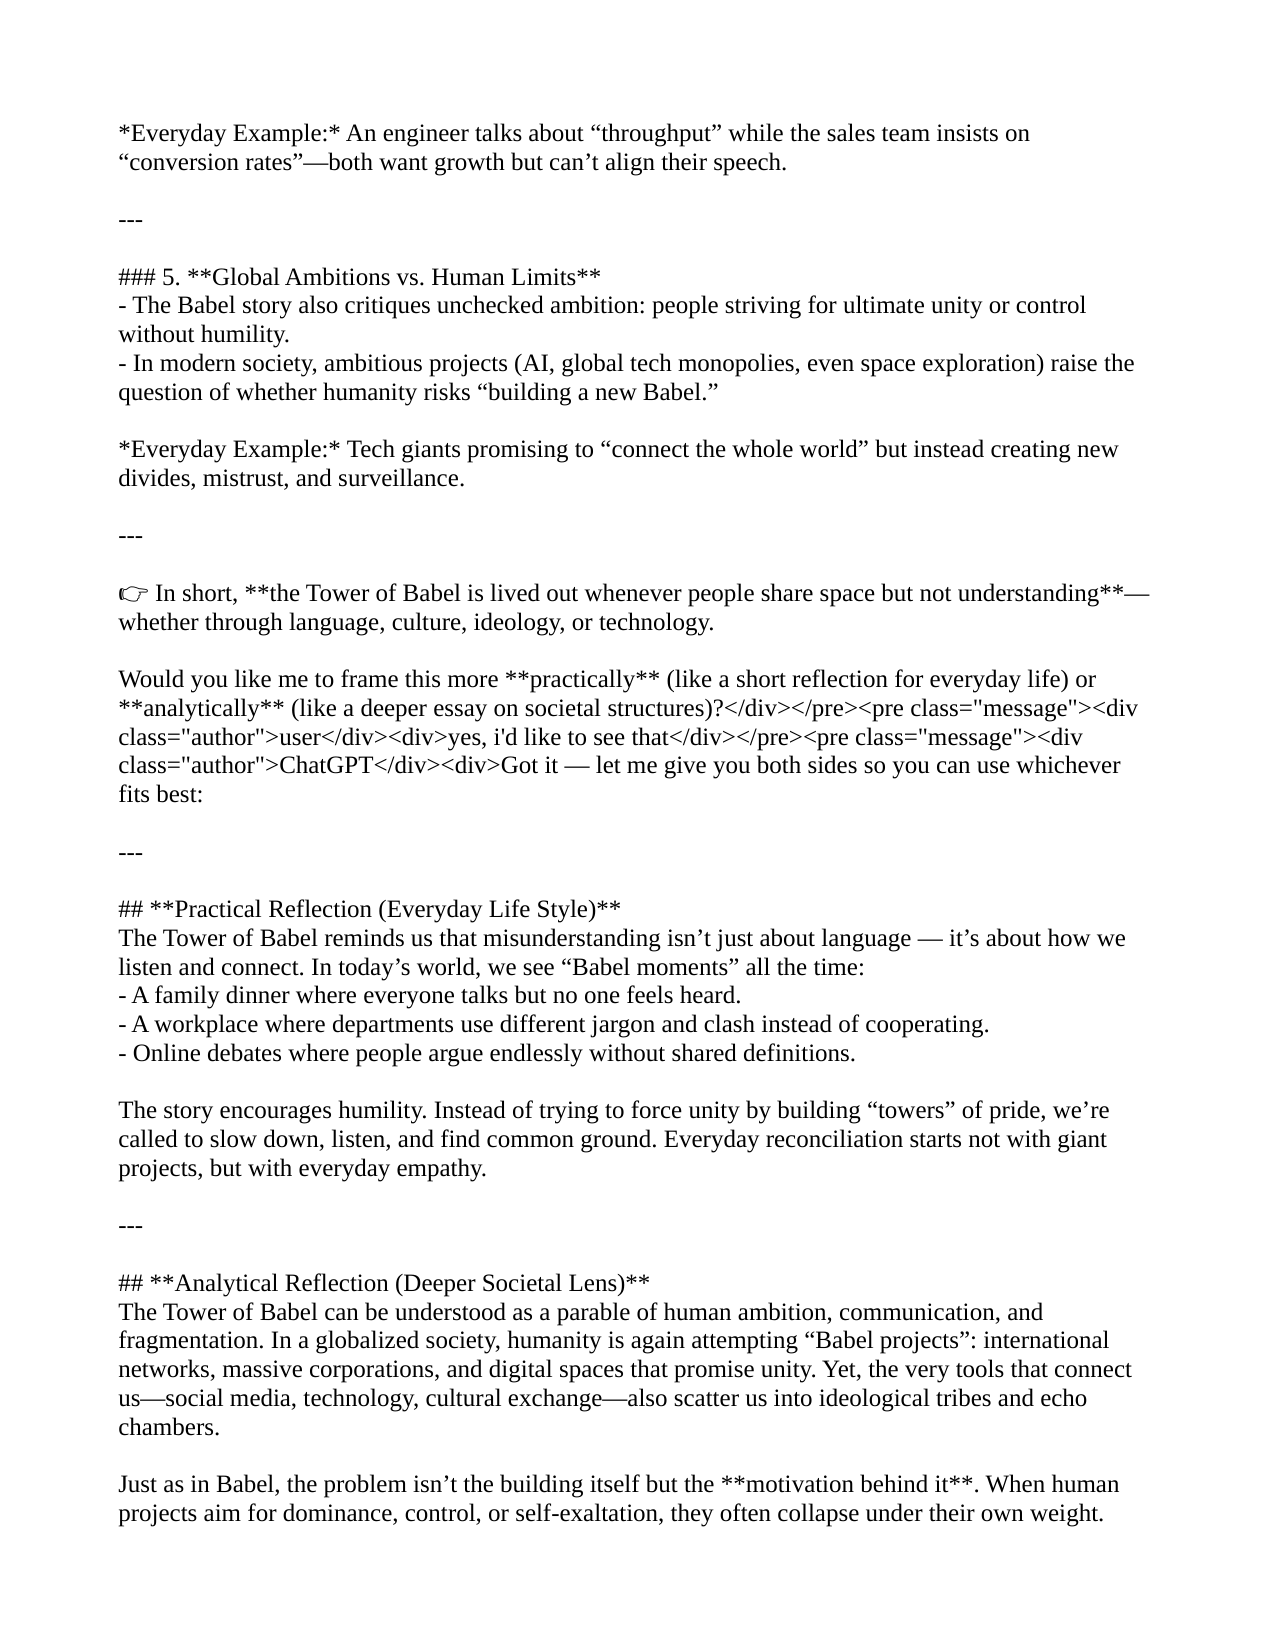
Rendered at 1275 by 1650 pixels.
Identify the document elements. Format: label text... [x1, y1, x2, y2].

text *Everyday Example:* An engineer talks about “throughput” while the sales team insists on “conversion rates”—both want growth but can’t align their speech. [118, 118, 1157, 176]
text Would you like me to frame this more **practically** (like a short reflection for everyday life) or **analytically** (like a deeper essay on societal structures)?</div></pre><pre class="message"><div class="author">user</div><div>yes, i'd like to see that</div></pre><pre class="message"><div class="author">ChatGPT</div><div>Got it — let me give you both sides so you can use whichever fits best: [118, 664, 1157, 808]
text ## **Analytical Reflection (Deeper Societal Lens)** [118, 1268, 1157, 1297]
text ## **Practical Reflection (Everyday Life Style)** [118, 894, 1157, 923]
text - The Babel story also critiques unchecked ambition: people striving for ultimate unity or control without humility. [118, 291, 1157, 348]
text --- [118, 1211, 1157, 1239]
text 👉 In short, **the Tower of Babel is lived out whenever people share space but not understanding**—whether through language, culture, ideology, or technology. [118, 578, 1157, 636]
text The Tower of Babel reminds us that misunderstanding isn’t just about language — it’s about how we listen and connect. In today’s world, we see “Babel moments” all the time: [118, 923, 1157, 981]
text --- [118, 521, 1157, 549]
text - A workplace where departments use different jargon and clash instead of cooperating. [118, 1009, 1157, 1038]
text The Tower of Babel can be understood as a parable of human ambition, communication, and fragmentation. In a globalized society, humanity is again attempting “Babel projects”: international networks, massive corporations, and digital spaces that promise unity. Yet, the very tools that connect us—social media, technology, cultural exchange—also scatter us into ideological tribes and echo chambers. [118, 1297, 1157, 1441]
text - In modern society, ambitious projects (AI, global tech monopolies, even space exploration) raise the question of whether humanity risks “building a new Babel.” [118, 348, 1157, 406]
text Just as in Babel, the problem isn’t the building itself but the **motivation behind it**. When human projects aim for dominance, control, or self-exaltation, they often collapse under their own weight. [118, 1469, 1157, 1527]
text - Online debates where people argue endlessly without shared definitions. [118, 1038, 1157, 1067]
text --- [118, 837, 1157, 866]
text --- [118, 204, 1157, 233]
text ### 5. **Global Ambitions vs. Human Limits** [118, 262, 1157, 291]
text The story encourages humility. Instead of trying to force unity by building “towers” of pride, we’re called to slow down, listen, and find common ground. Everyday reconciliation starts not with giant projects, but with everyday empathy. [118, 1096, 1157, 1182]
text *Everyday Example:* Tech giants promising to “connect the whole world” but instead creating new divides, mistrust, and surveillance. [118, 434, 1157, 492]
text - A family dinner where everyone talks but no one feels heard. [118, 981, 1157, 1009]
